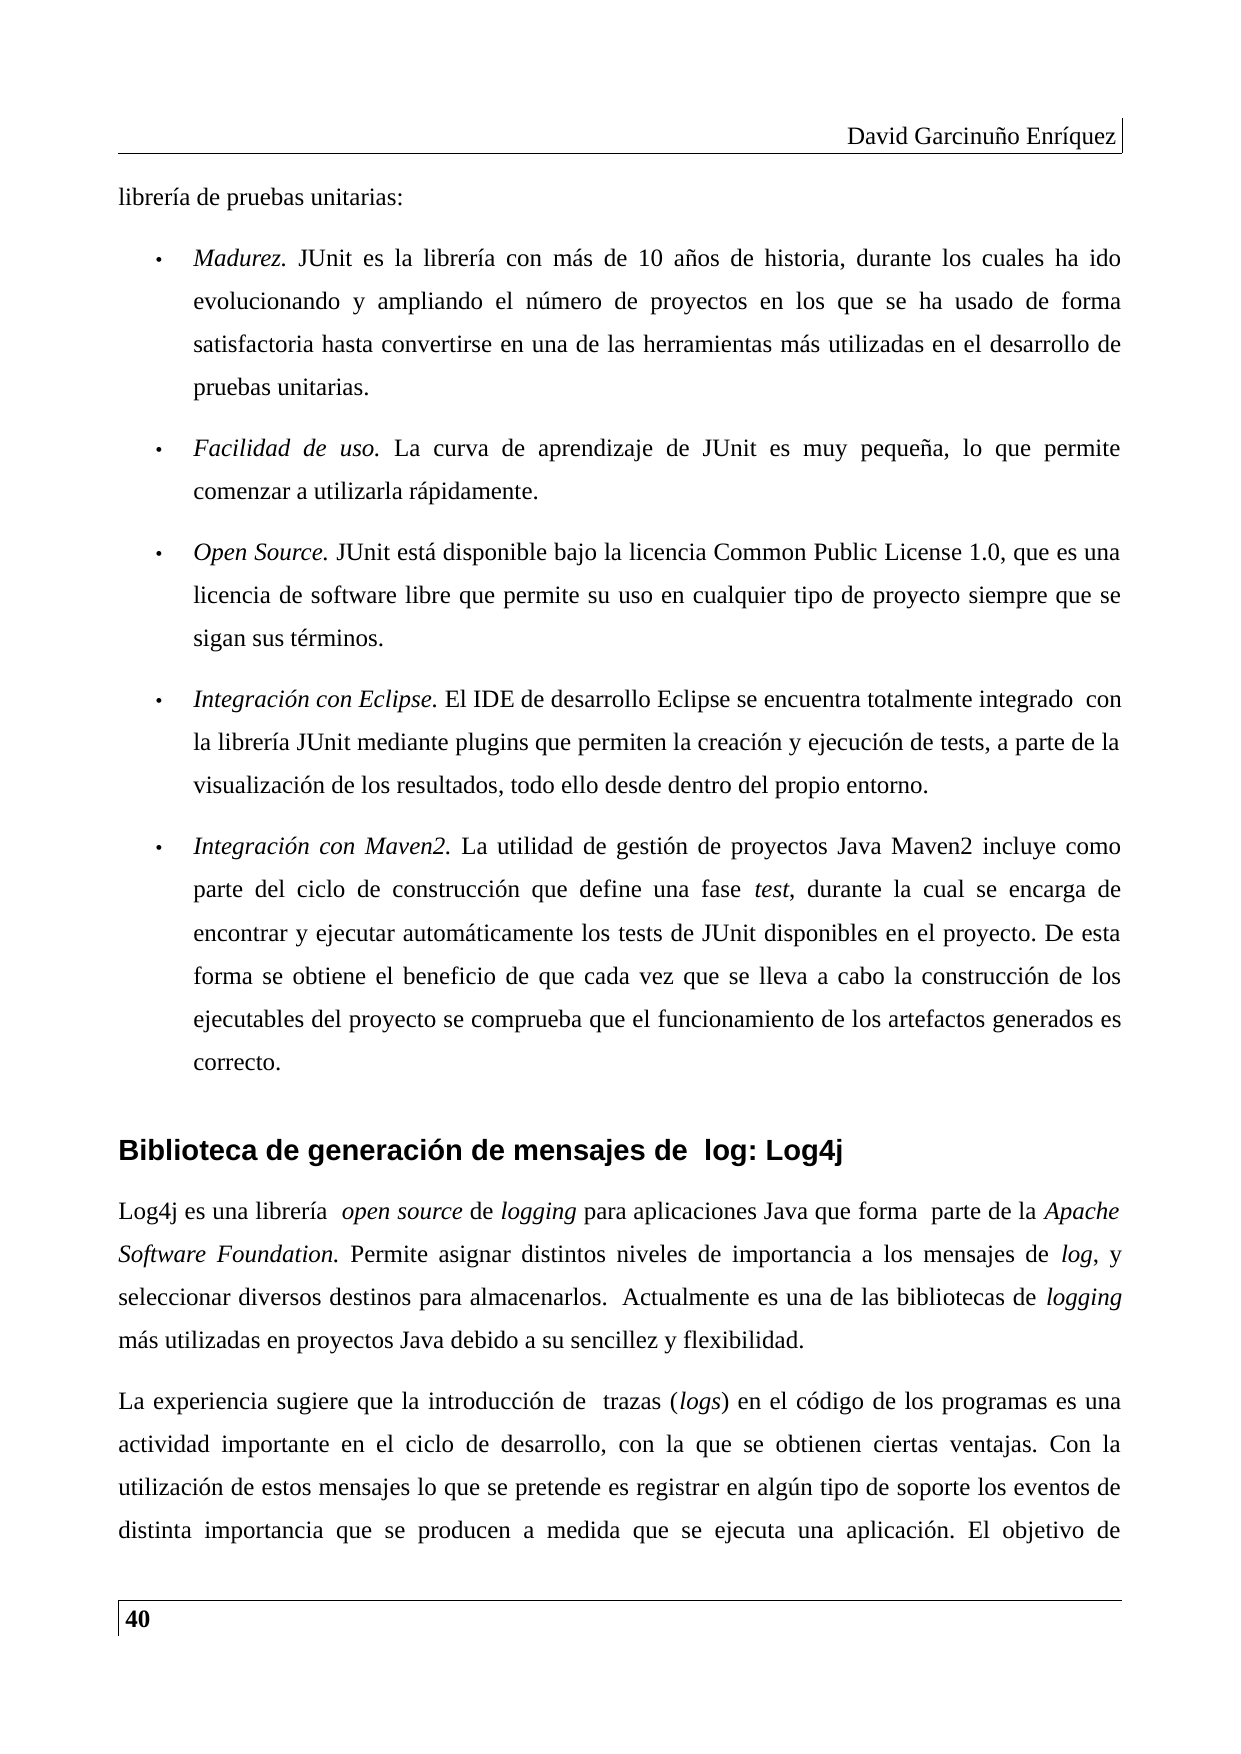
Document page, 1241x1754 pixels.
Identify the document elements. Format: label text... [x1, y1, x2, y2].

text Log4j es una librería open source de logging para aplicaciones Java que forma parte de la Apache Software Foundation. Permite asignar distintos niveles de importancia a los mensajes de log, y seleccionar diversos destinos para almacenarlos. Actualmente es una de las bibliotecas de logging más utilizadas en proyectos Java debido a su sencillez y flexibilidad. [118, 1196, 1122, 1354]
list Open Source. JUnit está disponible bajo la licencia Common Public License 1.0, que es una licencia de software libre que permite su uso en cualquier tipo de proyecto siempre que se sigan sus términos. [156, 537, 1122, 652]
text La experiencia sugiere que la introducción de trazas (logs) en el código de los programas es una actividad importante en el ciclo de desarrollo, con la que se obtienen ciertas ventajas. Con la utilización de estos mensajes lo que se pretende es registrar en algún tipo de soporte los eventos de distinta importancia que se producen a medida que se ejecuta una aplicación. El objetivo de [118, 1386, 1122, 1544]
subtitle Biblioteca de generación de mensajes de log: Log4j [118, 1133, 1122, 1166]
text librería de pruebas unitarias: [118, 182, 1122, 211]
list Madurez. JUnit es la librería con más de 10 años de historia, durante los cuales ha ido evolucionando y ampliando el número de proyectos en los que se ha usado de forma satisfactoria hasta convertirse en una de las herramientas más utilizadas en el desarrollo de pruebas unitarias. [156, 243, 1122, 401]
list Integración con Eclipse. El IDE de desarrollo Eclipse se encuentra totalmente integrado con la librería JUnit mediante plugins que permiten la creación y ejecución de tests, a parte de la visualización de los resultados, todo ello desde dentro del propio entorno. [156, 684, 1122, 799]
list Integración con Maven2. La utilidad de gestión de proyectos Java Maven2 incluye como parte del ciclo de construcción que define una fase test, durante la cual se encarga de encontrar y ejecutar automáticamente los tests de JUnit disponibles en el proyecto. De esta forma se obtiene el beneficio de que cada vez que se lleva a cabo la construcción de los ejecutables del proyecto se comprueba que el funcionamiento de los artefactos generados es correcto. [156, 831, 1122, 1076]
list Facilidad de uso. La curva de aprendizaje de JUnit es muy pequeña, lo que permite comenzar a utilizarla rápidamente. [156, 433, 1122, 505]
